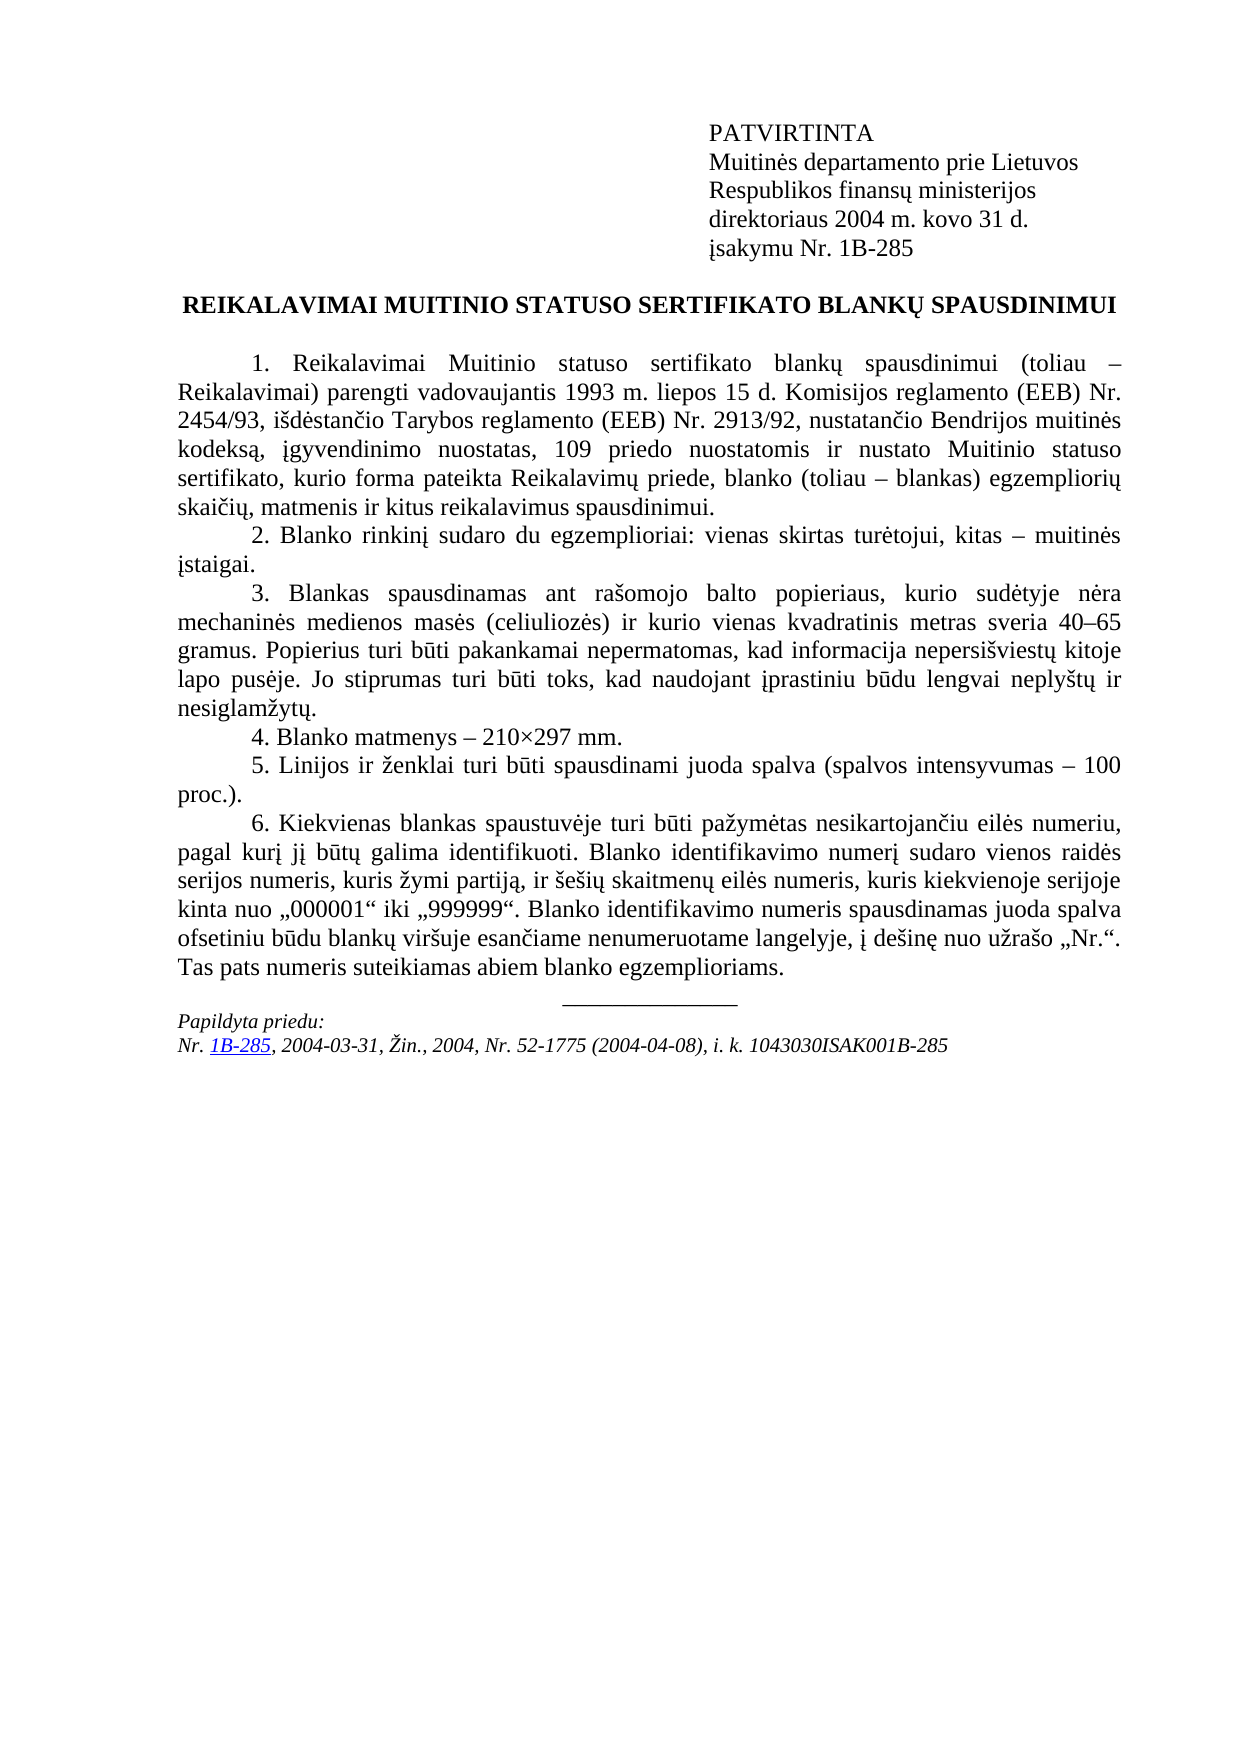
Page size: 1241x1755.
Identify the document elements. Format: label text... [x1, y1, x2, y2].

text REIKALAVIMAI MUITINIO STATUSO SERTIFIKATO BLANKŲ SPAUSDINIMUI [177, 291, 1122, 319]
text 4. Blanko matmenys – 210×297 mm. [177, 722, 1122, 751]
text Papildyta priedu: [177, 1009, 1122, 1033]
text 2. Blanko rinkinį sudaro du egzemplioriai: vienas skirtas turėtojui, kitas – muitinės įstaigai. [177, 521, 1122, 578]
text ______________ [177, 981, 1122, 1009]
text direktoriaus 2004 m. kovo 31 d. [177, 204, 1122, 233]
text Muitinės departamento prie Lietuvos [177, 147, 1122, 176]
text 6. Kiekvienas blankas spaustuvėje turi būti pažymėtas nesikartojančiu eilės numeriu, pagal kurį jį būtų galima identifikuoti. Blanko identifikavimo numerį sudaro vienos raidės serijos numeris, kuris žymi partiją, ir šešių skaitmenų eilės numeris, kuris kiekvienoje serijoje kinta nuo „000001“ iki „999999“. Blanko identifikavimo numeris spausdinamas juoda spalva ofsetiniu būdu blankų viršuje esančiame nenumeruotame langelyje, į dešinę nuo užrašo „Nr.“. Tas pats numeris suteikiamas abiem blanko egzemplioriams. [177, 808, 1122, 981]
text PATVIRTINTA [709, 118, 1122, 147]
text įsakymu Nr. 1B-285 [177, 233, 1122, 262]
text 3. Blankas spausdinamas ant rašomojo balto popieriaus, kurio sudėtyje nėra mechaninės medienos masės (celiuliozės) ir kurio vienas kvadratinis metras sveria 40–65 gramus. Popierius turi būti pakankamai nepermatomas, kad informacija nepersišviestų kitoje lapo pusėje. Jo stiprumas turi būti toks, kad naudojant įprastiniu būdu lengvai neplyštų ir nesiglamžytų. [177, 578, 1122, 722]
text Nr. 1B-285, 2004-03-31, Žin., 2004, Nr. 52-1775 (2004-04-08), i. k. 1043030ISAK001B-285 [177, 1033, 1122, 1057]
text 5. Linijos ir ženklai turi būti spausdinami juoda spalva (spalvos intensyvumas – 100 proc.). [177, 751, 1122, 808]
text 1. Reikalavimai Muitinio statuso sertifikato blankų spausdinimui (toliau – Reikalavimai) parengti vadovaujantis 1993 m. liepos 15 d. Komisijos reglamento (EEB) Nr. 2454/93, išdėstančio Tarybos reglamento (EEB) Nr. 2913/92, nustatančio Bendrijos muitinės kodeksą, įgyvendinimo nuostatas, 109 priedo nuostatomis ir nustato Muitinio statuso sertifikato, kurio forma pateikta Reikalavimų priede, blanko (toliau – blankas) egzempliorių skaičių, matmenis ir kitus reikalavimus spausdinimui. [177, 348, 1122, 521]
text Respublikos finansų ministerijos [177, 176, 1122, 204]
